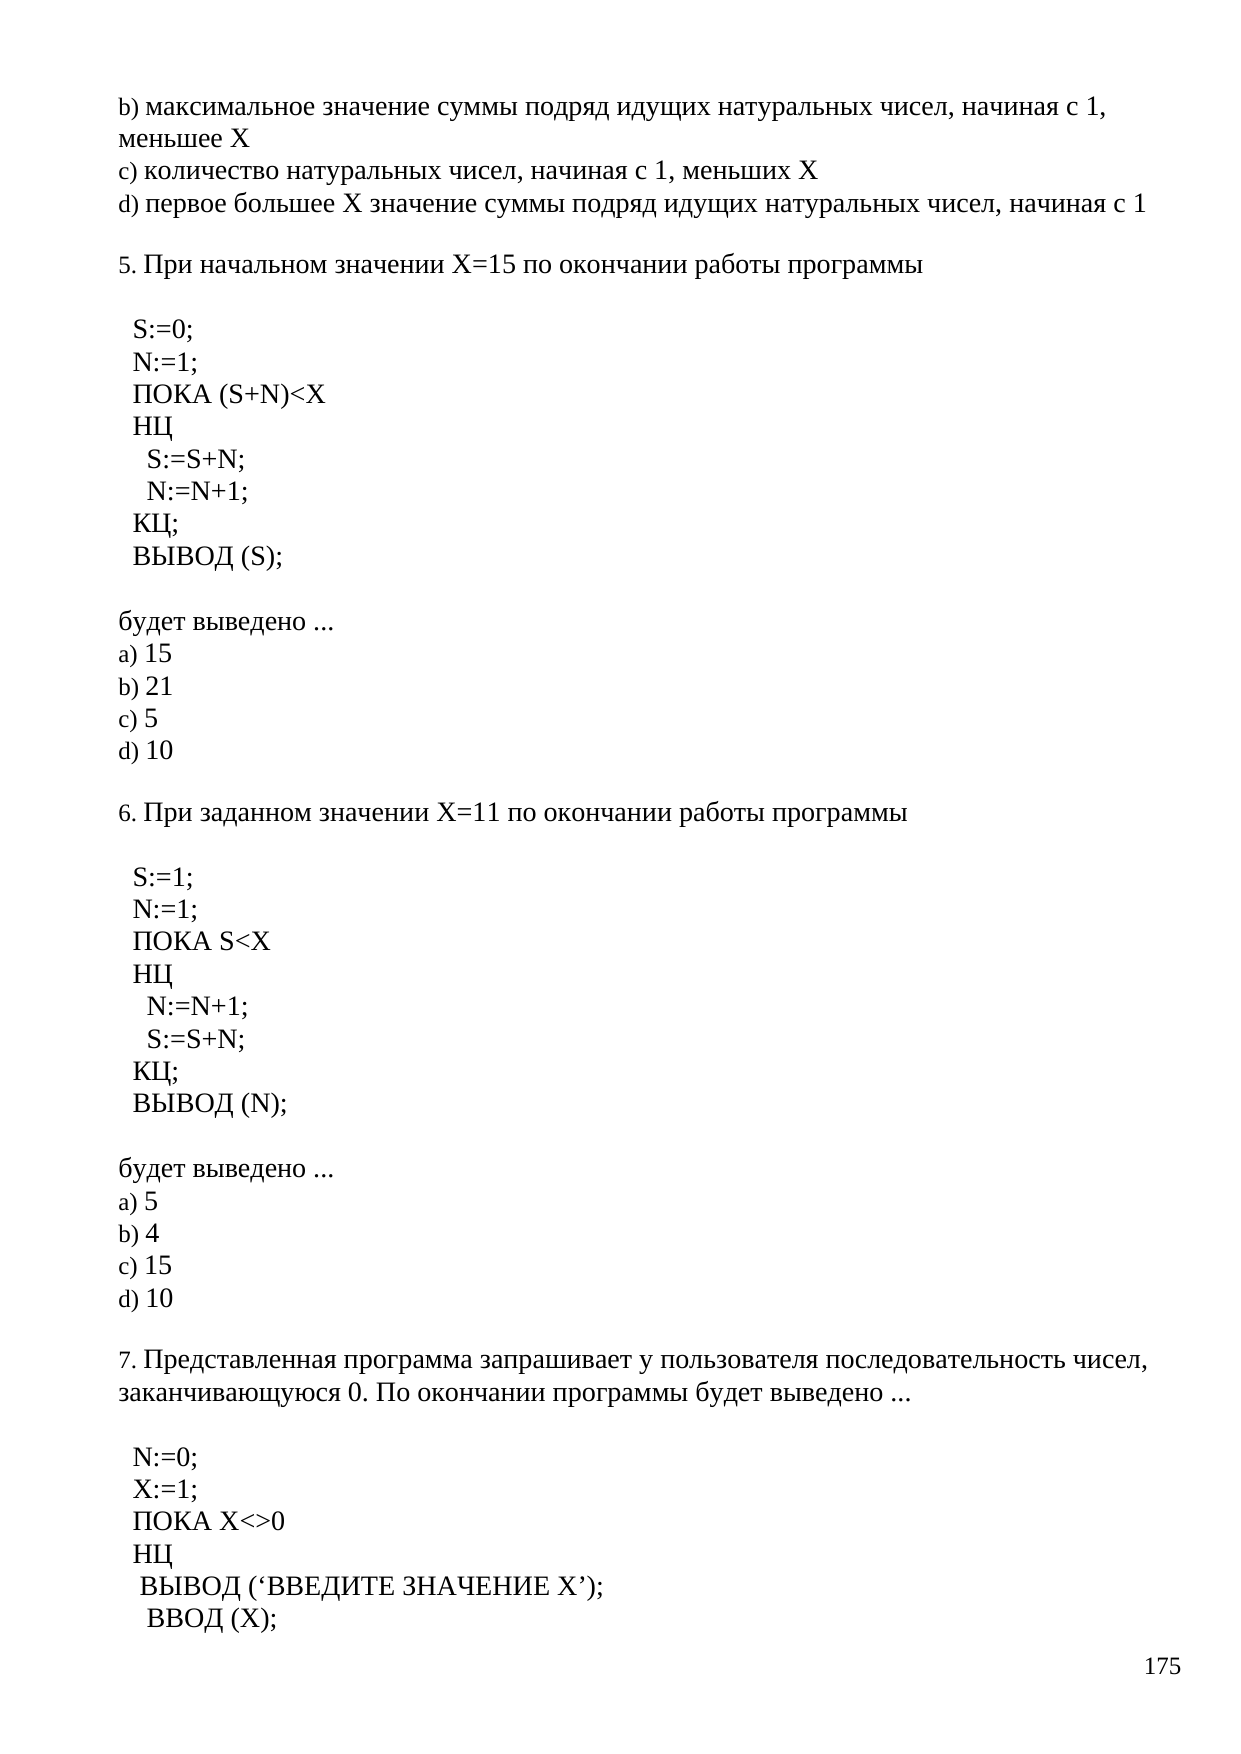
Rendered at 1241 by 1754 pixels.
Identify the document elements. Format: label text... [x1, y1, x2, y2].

text 7. Представленная программа запрашивает у пользователя последовательность чисел, заканчивающуюся 0. По окончании программы будет выведено ... N:=0; X:=1; ПОКА X<>0 НЦ ВЫВОД (‘ВВЕДИТЕ ЗНАЧЕНИЕ X’); ВВОД (X); [118, 1342, 1181, 1634]
text 5. При начальном значении X=15 по окончании работы программы S:=0; N:=1; ПОКА (S+N)<X НЦ S:=S+N; N:=N+1; КЦ; ВЫВОД (S); будет выведено ... a) 15 b) 21 c) 5 d) 10 [118, 247, 1181, 766]
text b) максимальное значение суммы подряд идущих натуральных чисел, начиная с 1, меньшее X c) количество натуральных чисел, начиная с 1, меньших X d) первое большее X значение суммы подряд идущих натуральных чисел, начиная с 1 [118, 89, 1181, 218]
text 6. При заданном значении X=11 по окончании работы программы S:=1; N:=1; ПОКА S<X НЦ N:=N+1; S:=S+N; КЦ; ВЫВОД (N); будет выведено ... a) 5 b) 4 c) 15 d) 10 [118, 795, 1181, 1313]
